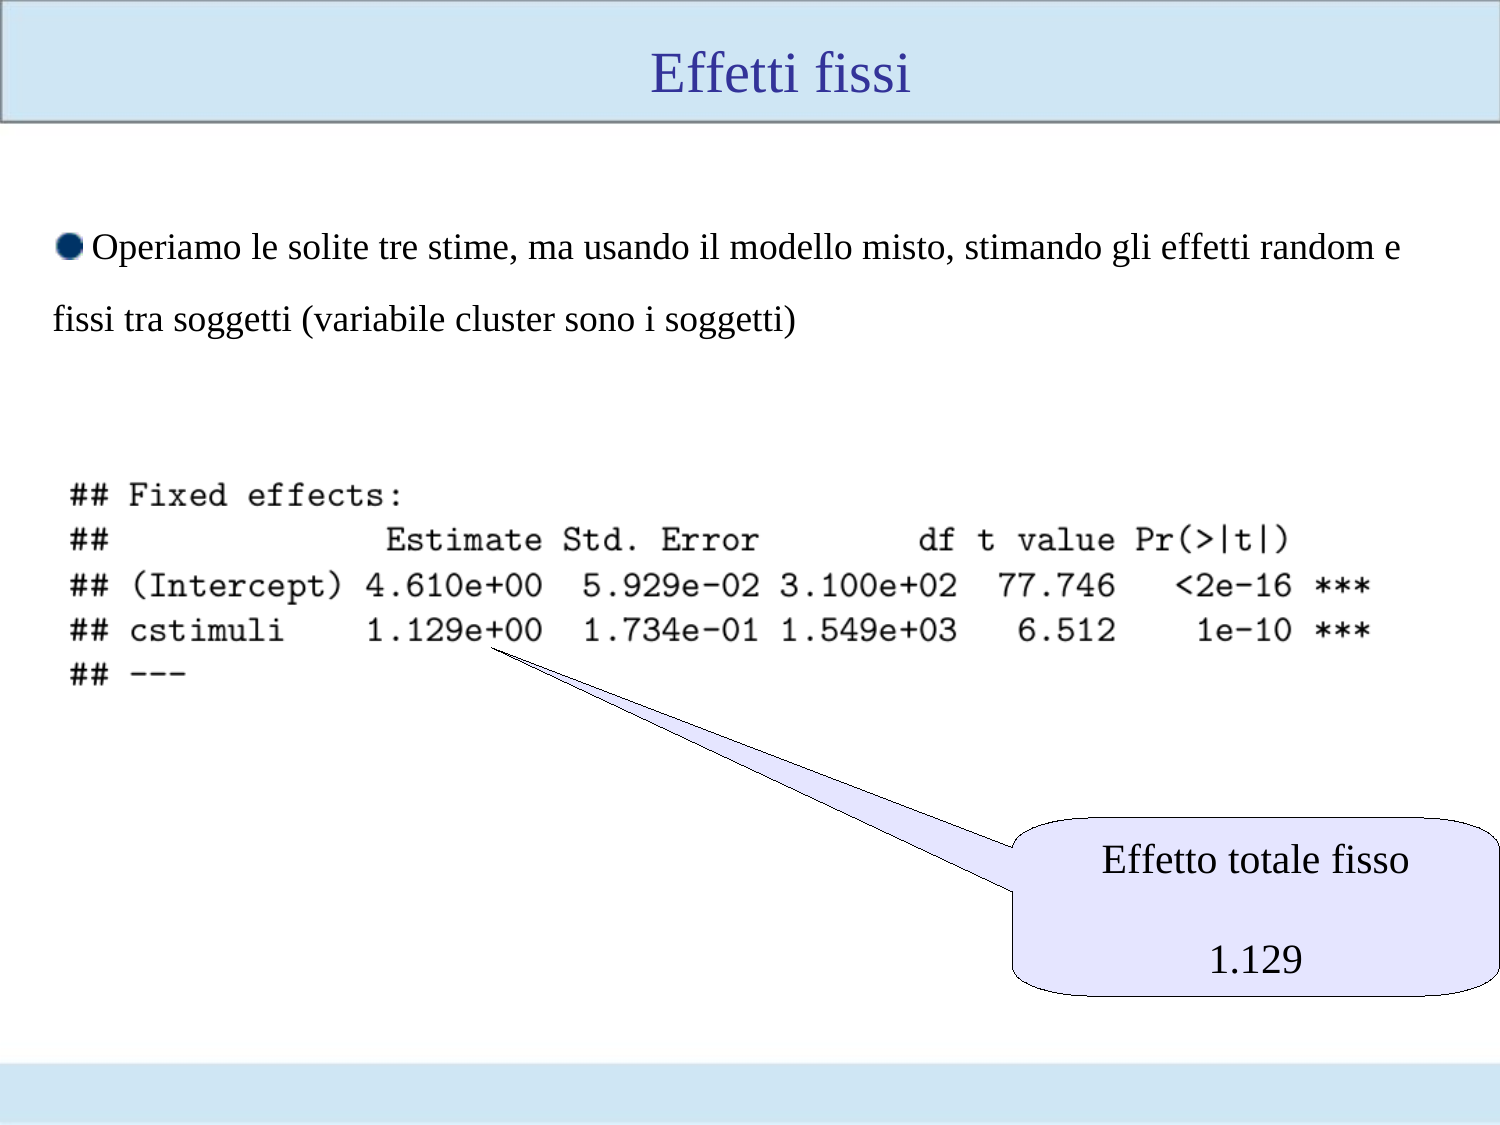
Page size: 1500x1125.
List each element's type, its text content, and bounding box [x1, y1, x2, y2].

text_box Effetto totale fisso 1.129 [491, 647, 1500, 997]
text_box Operiamo le solite tre stime, ma usando il modello misto, stimando gli effetti random e fissi tra soggetti (variabile cluster sono i soggetti) [37, 187, 1463, 347]
picture [0, 0, 1500, 1125]
title Effetti fissi [249, 21, 1313, 117]
